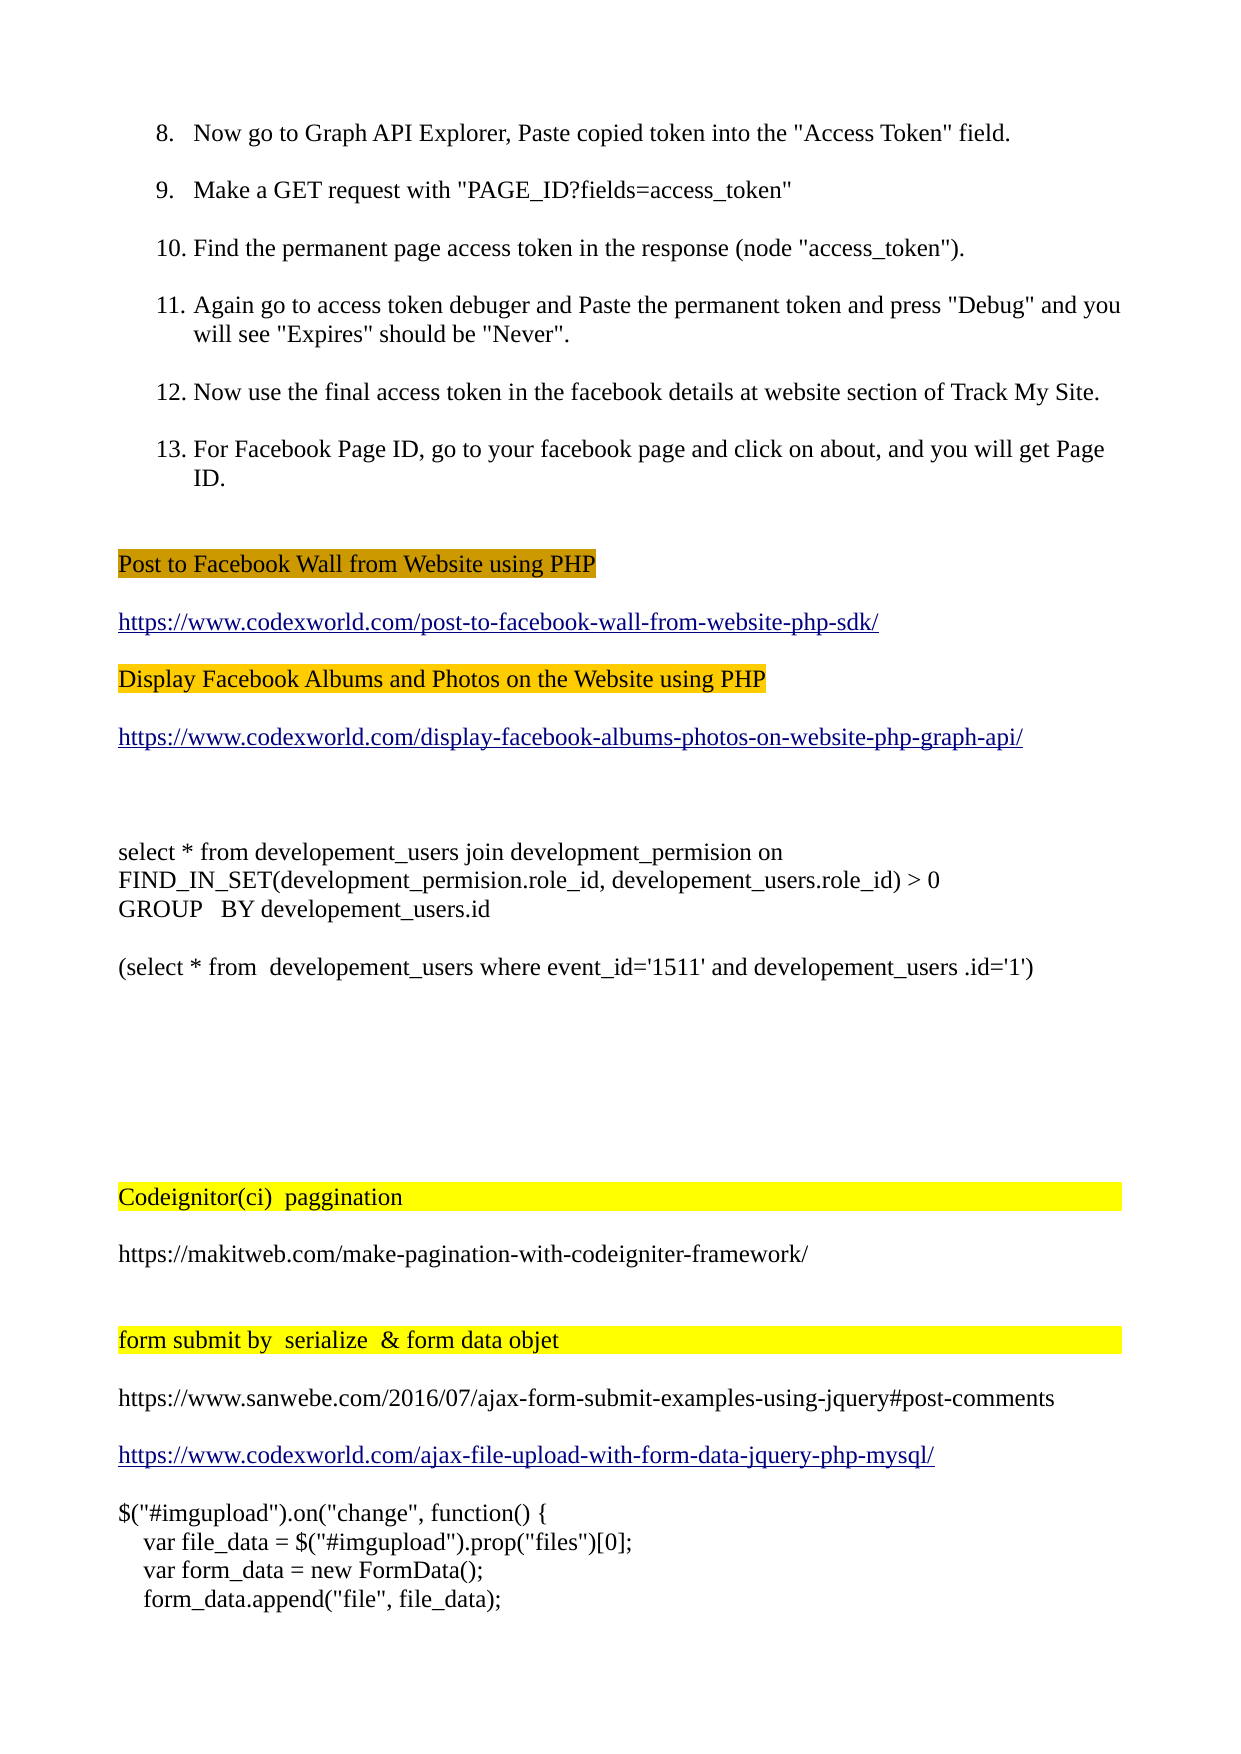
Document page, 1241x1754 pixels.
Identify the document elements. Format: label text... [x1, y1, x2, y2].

text (select * from developement_users where event_id='1511' and developement_users .id='1') [118, 952, 1122, 981]
text $("#imgupload").on("change", function() { [118, 1498, 1122, 1527]
text Display Facebook Albums and Photos on the Website using PHP [118, 664, 1122, 693]
list Again go to access token debuger and Paste the permanent token and press "Debug" and you will see "Expires" should be "Never". [156, 291, 1122, 348]
list Find the permanent page access token in the response (node "access_token"). [156, 233, 1122, 262]
list Make a GET request with "PAGE_ID?fields=access_token" [156, 176, 1122, 204]
text https://www.sanwebe.com/2016/07/ajax-form-submit-examples-using-jquery#post-comments [118, 1383, 1122, 1412]
text form submit by serialize & form data objet [118, 1326, 1122, 1354]
list Now use the final access token in the facebook details at website section of Track My Site. [156, 377, 1122, 406]
text Codeignitor(ci) paggination [118, 1182, 1122, 1211]
list Now go to Graph API Explorer, Paste copied token into the "Access Token" field. [156, 118, 1122, 147]
text https://www.codexworld.com/display-facebook-albums-photos-on-website-php-graph-api/ [118, 722, 1122, 751]
list For Facebook Page ID, go to your facebook page and click on about, and you will get Page ID. [156, 434, 1122, 492]
text Post to Facebook Wall from Website using PHP [118, 549, 1122, 578]
text GROUP BY developement_users.id [118, 894, 1122, 923]
text https://www.codexworld.com/ajax-file-upload-with-form-data-jquery-php-mysql/ [118, 1441, 1122, 1469]
text var file_data = $("#imgupload").prop("files")[0]; [118, 1527, 1122, 1556]
text form_data.append("file", file_data); [118, 1584, 1122, 1613]
text select * from developement_users join development_permision on FIND_IN_SET(development_permision.role_id, developement_users.role_id) > 0 [118, 837, 1122, 894]
text var form_data = new FormData(); [118, 1556, 1122, 1584]
text https://makitweb.com/make-pagination-with-codeigniter-framework/ [118, 1239, 1122, 1268]
text https://www.codexworld.com/post-to-facebook-wall-from-website-php-sdk/ [118, 607, 1122, 636]
